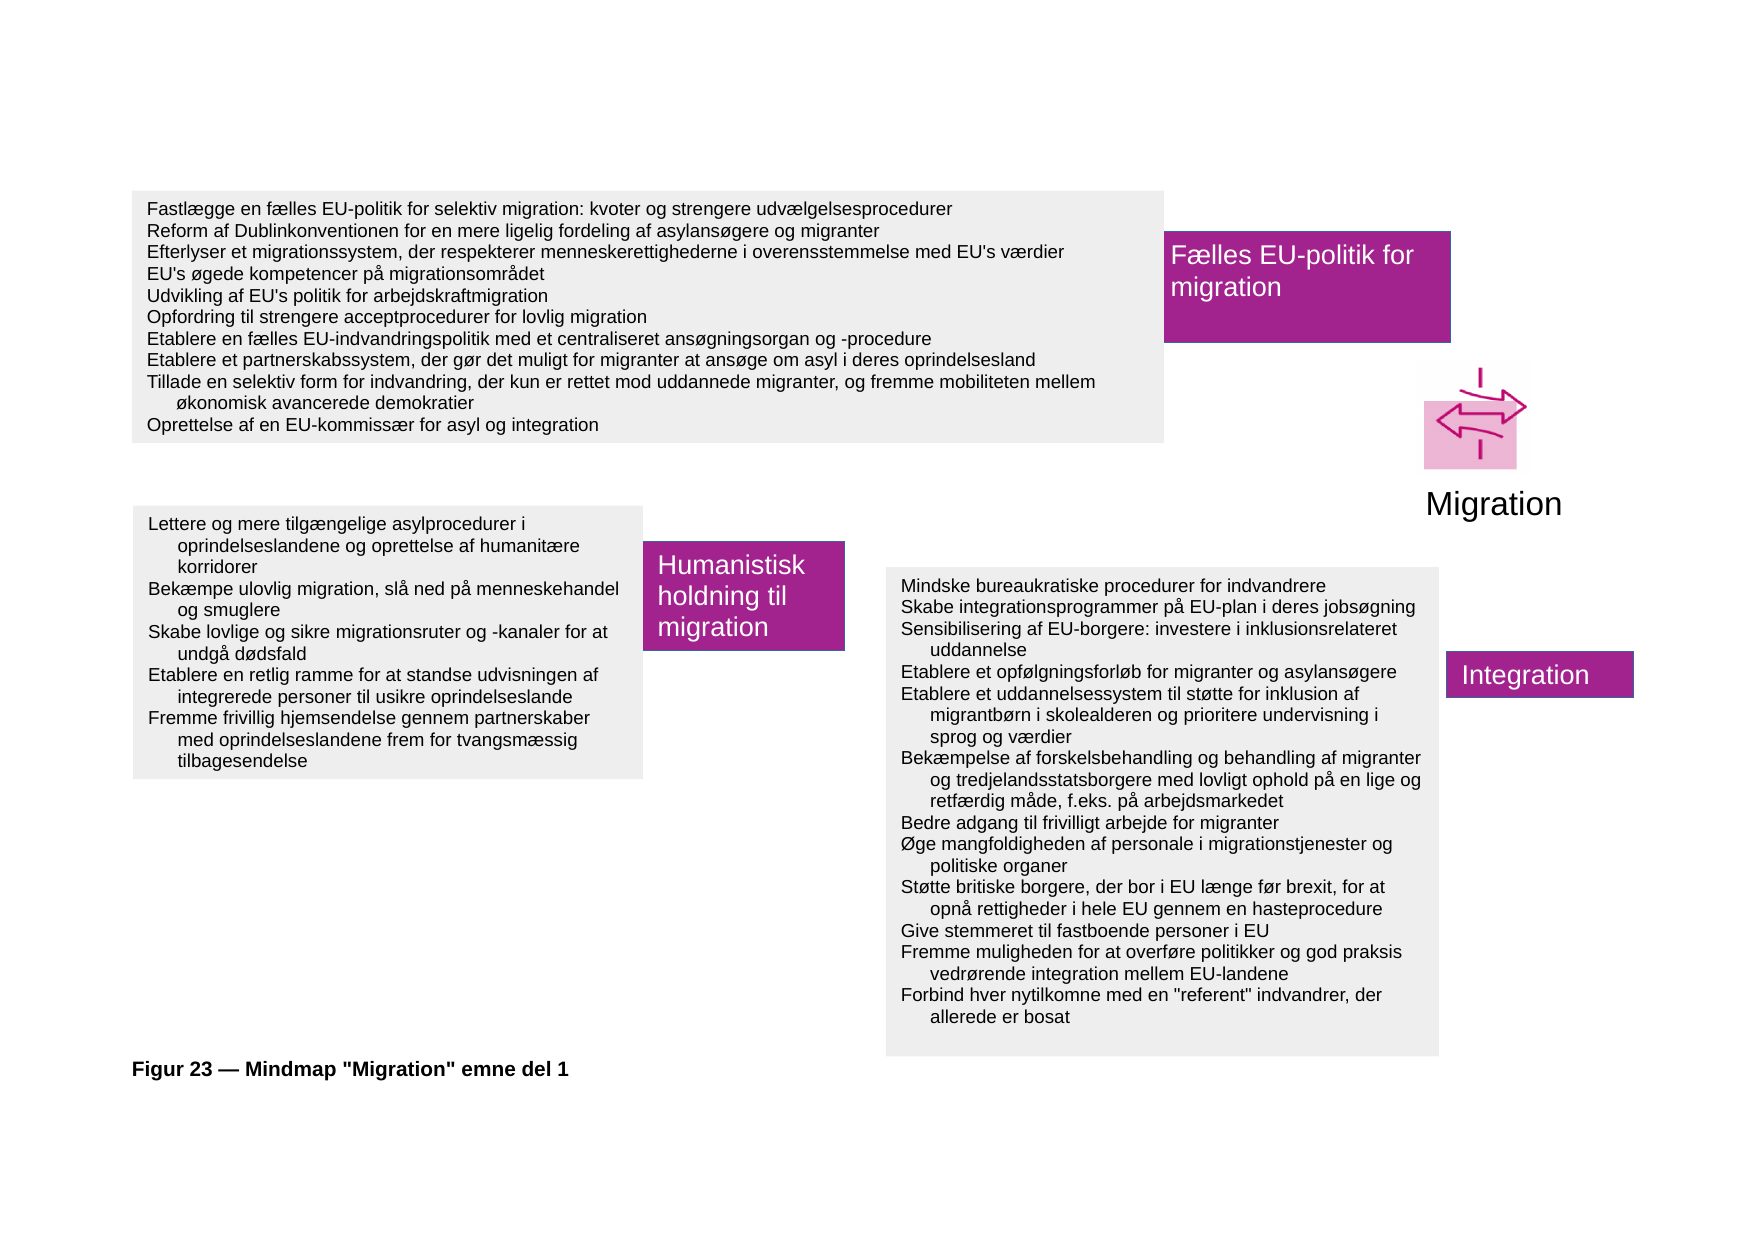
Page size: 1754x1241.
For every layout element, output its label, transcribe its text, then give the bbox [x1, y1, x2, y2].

text Figur 23 — Mindmap "Migration" emne del 1 [132, 203, 1633, 1080]
picture [1417, 359, 1531, 476]
